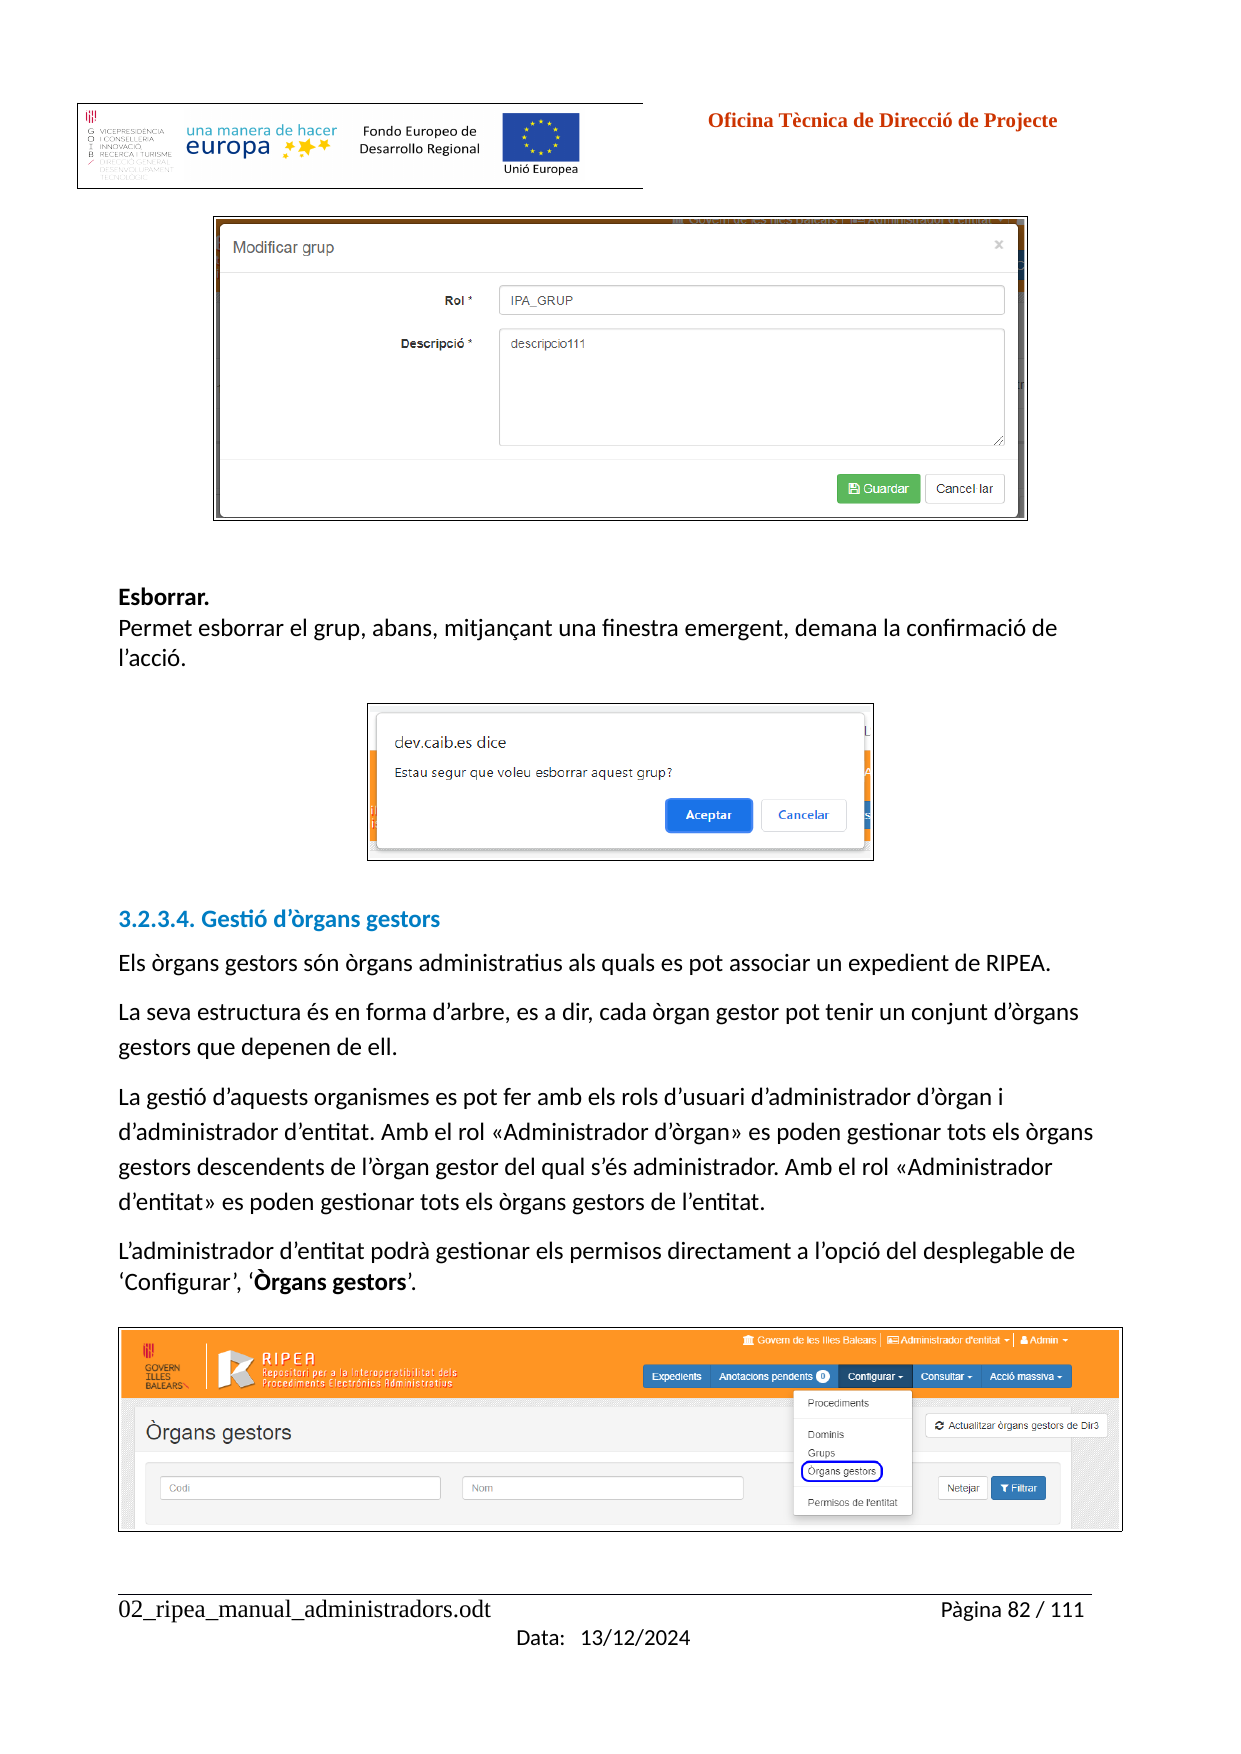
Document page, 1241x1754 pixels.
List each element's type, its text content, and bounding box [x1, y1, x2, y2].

subtitle 3.2.3.4. Gestió d’òrgans gestors [118, 904, 1122, 934]
text La gestió d’aquests organismes es pot fer amb els rols d’usuari d’administrador d’òrgan i d’administrador d’entitat. Amb el rol «Administrador d’òrgan» es poden gestionar tots els òrgans gestors descendents de l’òrgan gestor del qual s’és administrador. Amb el rol «Administrador d’entitat» es poden gestionar tots els òrgans gestors de l’entitat. [118, 1081, 1122, 1216]
text Permet esborrar el grup, abans, mitjançant una finestra emergent, demana la confirmació de l’acció. [118, 612, 1122, 673]
picture [184, 108, 585, 182]
text La seva estructura és en forma d’arbre, es a dir, cada òrgan gestor pot tenir un conjunt d’òrgans gestors que depenen de ell. [118, 996, 1122, 1062]
picture [82, 108, 178, 182]
text Esborrar. [118, 581, 1122, 612]
text L’administrador d’entitat podrà gestionar els permisos directament a l’opció del desplegable de ‘Configurar’, ‘Òrgans gestors’. [118, 1235, 1122, 1296]
text Els òrgans gestors són òrgans administratius als quals es pot associar un expedient de RIPEA. [118, 947, 1122, 977]
picture [121, 1330, 1119, 1529]
picture [216, 219, 1025, 518]
picture [369, 706, 871, 858]
